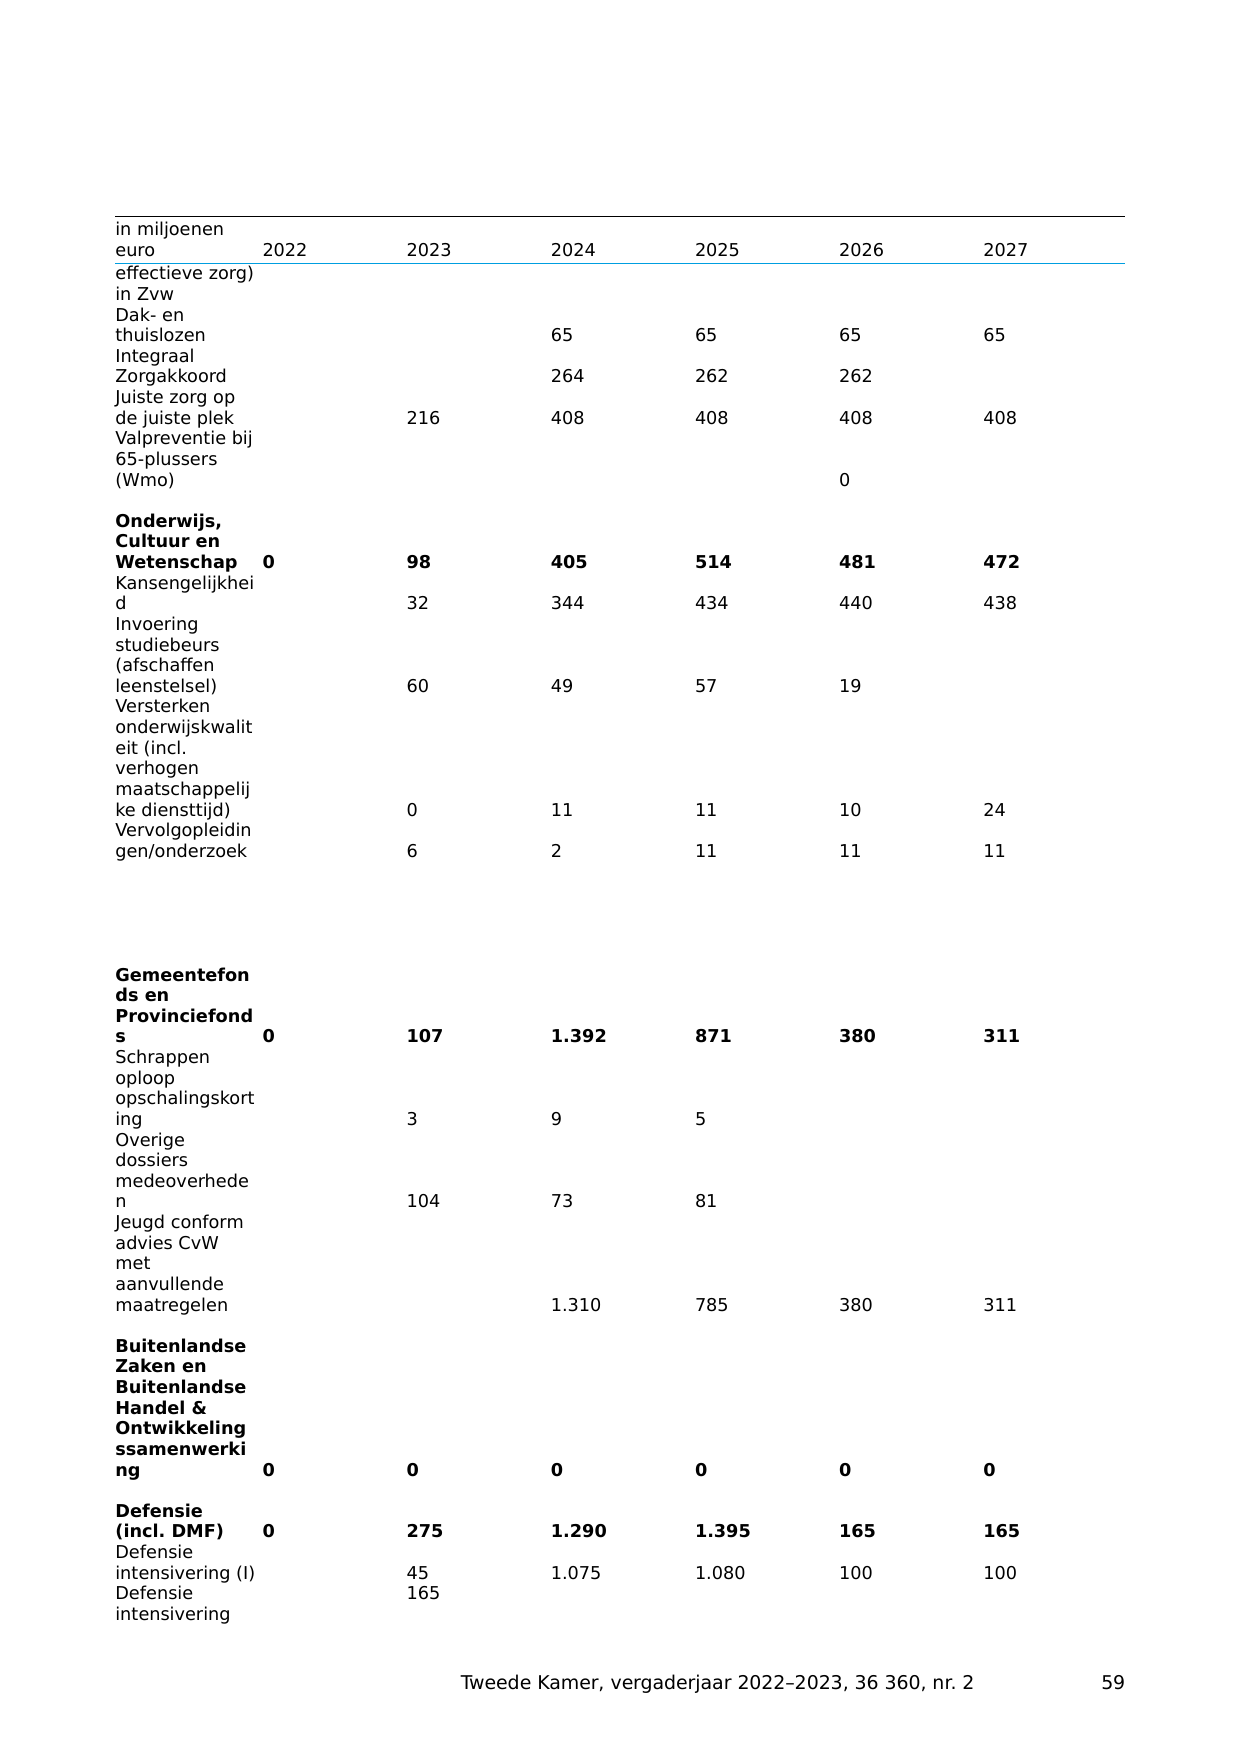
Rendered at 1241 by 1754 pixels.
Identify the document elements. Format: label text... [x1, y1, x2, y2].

table_cell 408 [548, 387, 692, 428]
table_cell 408 [692, 387, 836, 428]
table_cell [259, 387, 403, 428]
table_cell 9 [548, 1047, 692, 1129]
table_cell [980, 1480, 1125, 1501]
table_cell [836, 944, 980, 964]
table_cell [259, 1480, 403, 1501]
table_cell [259, 305, 403, 346]
table_cell 11 [836, 820, 980, 861]
table_cell 871 [692, 965, 836, 1047]
table_cell Vervolgopleidingen/onderzoek [115, 820, 259, 861]
table_cell [980, 346, 1125, 387]
table_cell in miljoenen euro [115, 217, 259, 263]
table_cell 1.395 [692, 1501, 836, 1542]
table_cell Valpreventie bij 65-plussers (Wmo) [115, 428, 259, 490]
table_cell 481 [836, 511, 980, 573]
table_cell 98 [404, 511, 548, 573]
table_cell 165 [980, 1501, 1125, 1542]
table_cell 11 [692, 696, 836, 820]
table_cell [548, 944, 692, 964]
table_cell [548, 1583, 692, 1624]
table_cell 45 [404, 1542, 548, 1583]
table_cell 0 [548, 1336, 692, 1480]
table_cell [115, 944, 259, 964]
table_cell Schrappen oploop opschalingskorting [115, 1047, 259, 1129]
table_cell [692, 903, 836, 923]
table_cell [259, 428, 403, 490]
table_cell [115, 1480, 259, 1501]
table_cell 10 [836, 696, 980, 820]
table_cell 2 [548, 820, 692, 861]
table_cell [548, 923, 692, 944]
table_cell 165 [404, 1583, 548, 1624]
table_cell 2024 [548, 217, 692, 263]
table_cell [980, 903, 1125, 923]
table_cell Overige dossiers medeoverheden [115, 1130, 259, 1212]
table_cell [548, 903, 692, 923]
table_cell 440 [836, 573, 980, 614]
table_cell 65 [692, 305, 836, 346]
table_cell [692, 944, 836, 964]
table_cell [836, 1047, 980, 1129]
table_cell 2026 [836, 217, 980, 263]
table_cell [548, 428, 692, 490]
table_cell Dak- en thuislozen [115, 305, 259, 346]
table_cell [259, 861, 403, 882]
table_cell [115, 882, 259, 903]
table_cell [259, 903, 403, 923]
table_cell 262 [836, 346, 980, 387]
table_cell [980, 923, 1125, 944]
table_cell 0 [404, 696, 548, 820]
table_cell 1.392 [548, 965, 692, 1047]
table_cell 216 [404, 387, 548, 428]
table_cell [692, 264, 836, 304]
table_cell 275 [404, 1501, 548, 1542]
table_cell 0 [259, 1336, 403, 1480]
table_cell 785 [692, 1212, 836, 1315]
table_cell [115, 861, 259, 882]
table_cell [980, 264, 1125, 304]
table_cell [404, 428, 548, 490]
table_cell 2027 [980, 217, 1125, 263]
table_cell [115, 490, 259, 511]
table_cell 0 [836, 428, 980, 490]
table_cell 1.080 [692, 1542, 836, 1583]
table_cell [692, 1583, 836, 1624]
table_cell Onderwijs, Cultuur en Wetenschap [115, 511, 259, 573]
table_cell 311 [980, 1212, 1125, 1315]
table_cell 311 [980, 965, 1125, 1047]
table_cell 0 [836, 1336, 980, 1480]
table_cell [836, 923, 980, 944]
table_cell 104 [404, 1130, 548, 1212]
table_cell 65 [548, 305, 692, 346]
table_cell [980, 490, 1125, 511]
table_cell [259, 944, 403, 964]
table_cell [836, 1480, 980, 1501]
table_cell 0 [692, 1336, 836, 1480]
table_cell [404, 923, 548, 944]
table_cell [548, 861, 692, 882]
table_cell [115, 903, 259, 923]
table_cell Defensie (incl. DMF) [115, 1501, 259, 1542]
table_cell 2025 [692, 217, 836, 263]
table_cell 262 [692, 346, 836, 387]
table_cell [115, 923, 259, 944]
table_cell 514 [692, 511, 836, 573]
table_cell Buitenlandse Zaken en Buitenlandse Handel & Ontwikkelingssamenwerking [115, 1336, 259, 1480]
table_cell [980, 614, 1125, 696]
table_cell [404, 1480, 548, 1501]
table_cell [259, 1047, 403, 1129]
table_cell Kansengelijkheid [115, 573, 259, 614]
table_cell 65 [836, 305, 980, 346]
table_cell 73 [548, 1130, 692, 1212]
table_cell 11 [980, 820, 1125, 861]
table_cell 107 [404, 965, 548, 1047]
table_cell [259, 264, 403, 304]
table_cell 0 [259, 965, 403, 1047]
table_cell 438 [980, 573, 1125, 614]
table_cell 1.075 [548, 1542, 692, 1583]
table_cell [404, 346, 548, 387]
table_cell [692, 1480, 836, 1501]
table_cell 11 [548, 696, 692, 820]
table_cell [259, 346, 403, 387]
table_cell [404, 861, 548, 882]
table_cell 100 [980, 1542, 1125, 1583]
table_cell [836, 1315, 980, 1336]
table_cell [980, 944, 1125, 964]
table_cell [404, 490, 548, 511]
table_cell 380 [836, 965, 980, 1047]
table_cell [548, 1315, 692, 1336]
table_cell [548, 264, 692, 304]
table_cell 100 [836, 1542, 980, 1583]
table_cell [259, 923, 403, 944]
table_cell 434 [692, 573, 836, 614]
table_cell [980, 428, 1125, 490]
table_cell 408 [980, 387, 1125, 428]
table_cell [836, 903, 980, 923]
table_cell 24 [980, 696, 1125, 820]
table_cell [404, 882, 548, 903]
table_cell 1.290 [548, 1501, 692, 1542]
table_cell 0 [980, 1336, 1125, 1480]
table_cell [404, 1212, 548, 1315]
table_cell Juiste zorg op de juiste plek [115, 387, 259, 428]
table_cell Defensie intensivering (I) [115, 1542, 259, 1583]
table_cell 0 [259, 1501, 403, 1542]
table_cell [115, 1315, 259, 1336]
table_cell 264 [548, 346, 692, 387]
table_cell 11 [692, 820, 836, 861]
table_cell [404, 944, 548, 964]
table_cell [980, 1130, 1125, 1212]
table_cell 60 [404, 614, 548, 696]
table_cell [259, 1212, 403, 1315]
table_cell [404, 264, 548, 304]
table_cell effectieve zorg) in Zvw [115, 264, 259, 304]
table_cell 6 [404, 820, 548, 861]
table_cell 0 [404, 1336, 548, 1480]
table_cell [259, 490, 403, 511]
table_cell [548, 490, 692, 511]
table_cell 408 [836, 387, 980, 428]
table_cell [259, 614, 403, 696]
table_cell [259, 1542, 403, 1583]
table_cell [980, 1583, 1125, 1624]
table_cell [836, 490, 980, 511]
table_cell 65 [980, 305, 1125, 346]
table_cell 19 [836, 614, 980, 696]
table_cell 1.310 [548, 1212, 692, 1315]
table_cell 380 [836, 1212, 980, 1315]
table_cell [259, 1583, 403, 1624]
table_cell 472 [980, 511, 1125, 573]
table_cell Versterken onderwijskwaliteit (incl. verhogen maatschappelijke diensttijd) [115, 696, 259, 820]
table_cell [259, 820, 403, 861]
table_cell Jeugd conform advies CvW met aanvullende maatregelen [115, 1212, 259, 1315]
table_cell [692, 1315, 836, 1336]
table_cell [980, 1315, 1125, 1336]
table_cell 5 [692, 1047, 836, 1129]
table_cell 405 [548, 511, 692, 573]
table_cell 2022 [259, 217, 403, 263]
table_cell 0 [259, 511, 403, 573]
table_cell [259, 1130, 403, 1212]
table_cell 344 [548, 573, 692, 614]
table_cell 49 [548, 614, 692, 696]
table_cell 3 [404, 1047, 548, 1129]
table_cell [980, 861, 1125, 882]
table_cell Integraal Zorgakkoord [115, 346, 259, 387]
table_cell 165 [836, 1501, 980, 1542]
table_cell [548, 1480, 692, 1501]
table_cell [259, 882, 403, 903]
table_cell [404, 305, 548, 346]
table_cell [980, 882, 1125, 903]
table_cell [404, 903, 548, 923]
table_cell [836, 1583, 980, 1624]
table_cell 57 [692, 614, 836, 696]
table_cell [259, 1315, 403, 1336]
table_cell [980, 1047, 1125, 1129]
table_cell 2023 [404, 217, 548, 263]
table_cell [836, 1130, 980, 1212]
table_cell [692, 923, 836, 944]
table_cell [259, 696, 403, 820]
table_cell Gemeentefonds en Provinciefonds [115, 965, 259, 1047]
table_cell [692, 490, 836, 511]
table_cell [692, 882, 836, 903]
table_cell [548, 882, 692, 903]
table_cell [404, 1315, 548, 1336]
table_cell [259, 573, 403, 614]
table_cell 32 [404, 573, 548, 614]
table_cell [836, 861, 980, 882]
table_header Tabel 10 Resterende Coalitieakkoordmiddelen op de Aanvullende Post [115, 191, 1125, 216]
table_cell 81 [692, 1130, 836, 1212]
table_cell [692, 861, 836, 882]
table_cell [836, 882, 980, 903]
table_cell [692, 428, 836, 490]
table_cell Invoering studiebeurs (afschaffen leenstelsel) [115, 614, 259, 696]
table_cell Defensie intensivering [115, 1583, 259, 1624]
table_cell [836, 264, 980, 304]
